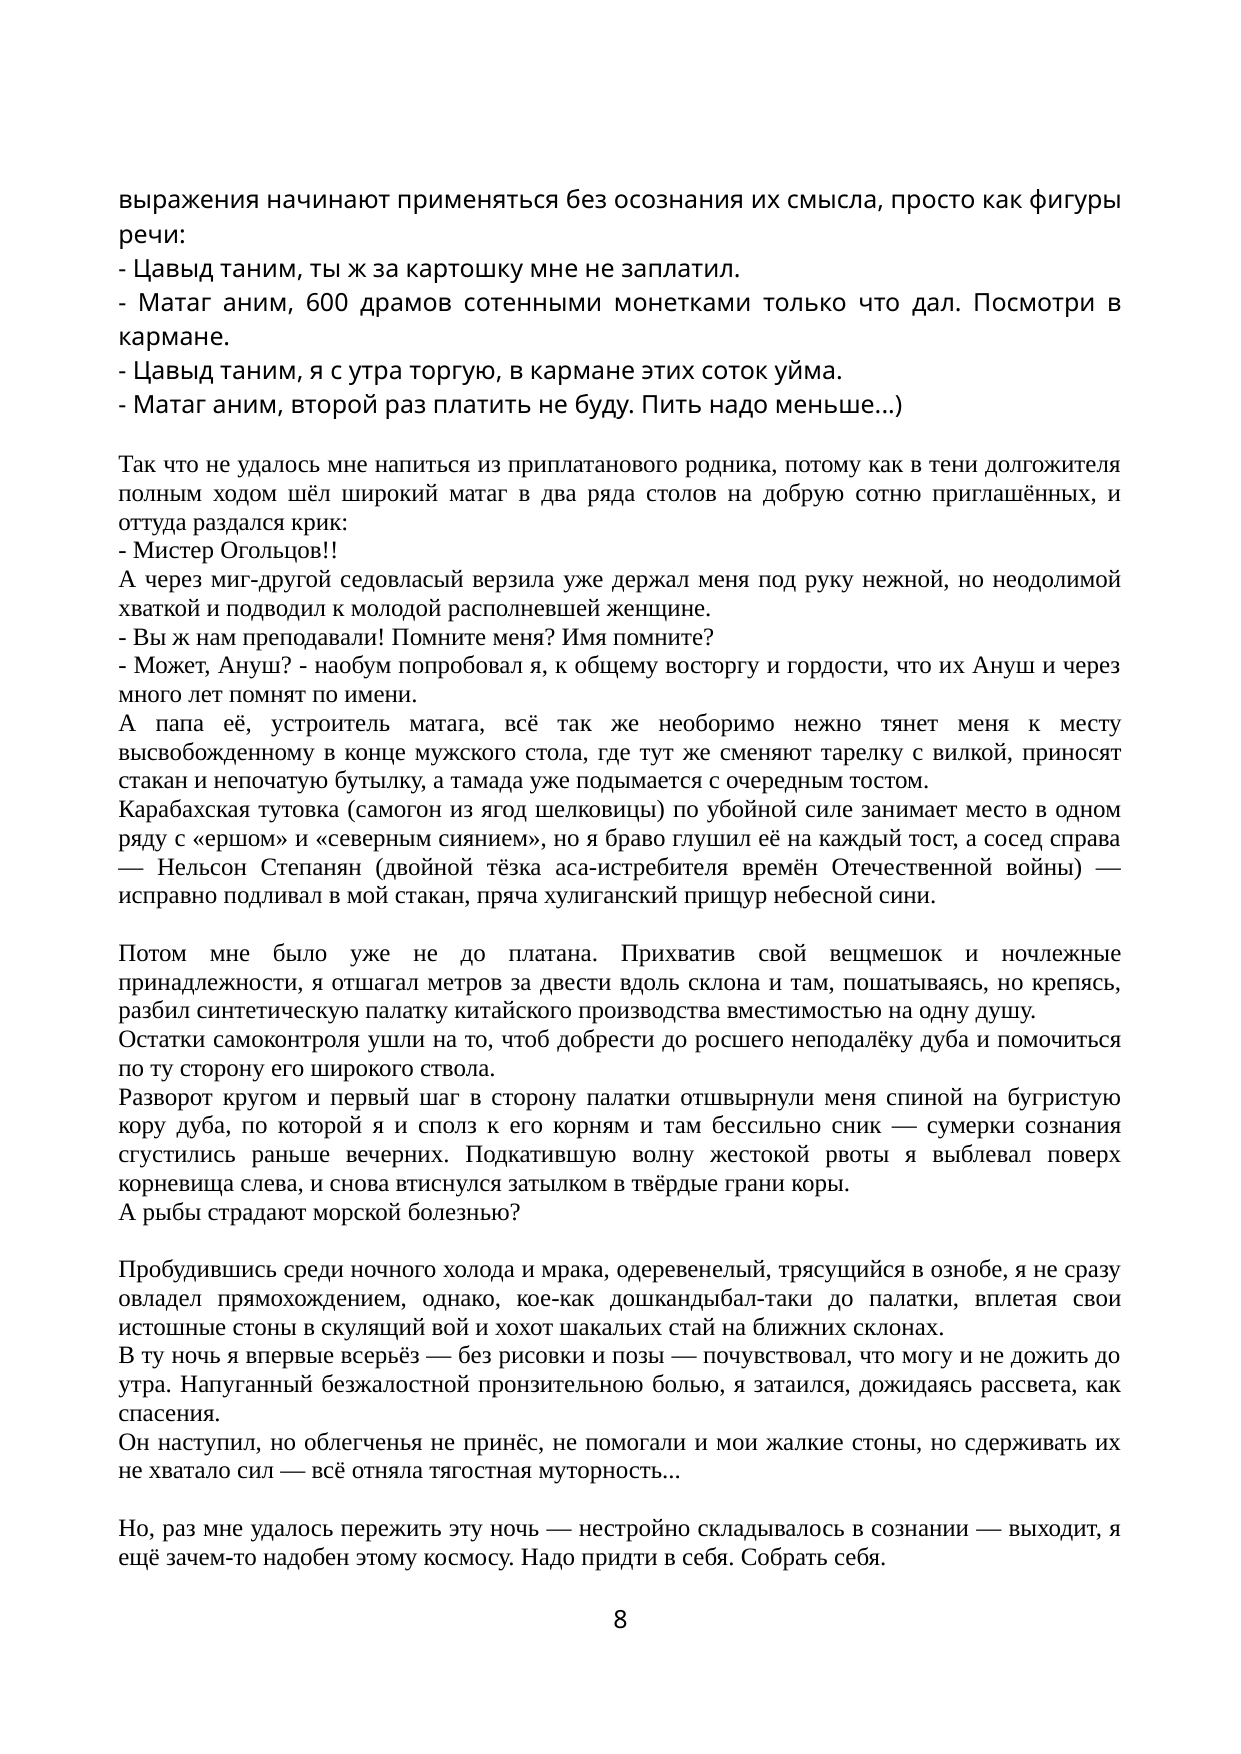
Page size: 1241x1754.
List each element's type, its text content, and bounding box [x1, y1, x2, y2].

text А через миг-другой седовласый верзила уже держал меня под руку нежной, но неодолимой хваткой и подводил к молодой располневшей женщине. [118, 564, 1122, 622]
text Остатки самоконтроля ушли на то, чтоб добрести до росшего неподалёку дуба и помочиться по ту сторону его широкого ствола. [118, 1024, 1122, 1082]
text - Матаг аним, второй раз платить не буду. Пить надо меньше...) [118, 387, 1122, 421]
text А папа её, устроитель матага, всё так же необоримо нежно тянет меня к месту высвобожденному в конце мужского стола, где тут же сменяют тарелку с вилкой, приносят стакан и непочатую бутылку, а тамада уже подымается с очередным тостом. [118, 708, 1122, 794]
text Так что не удалось мне напиться из приплатанового родника, потому как в тени долгожителя полным ходом шёл широкий матаг в два ряда столов на добрую сотню приглашённых, и оттуда раздался крик: [118, 449, 1122, 536]
text - Цавыд таним, я с утра торгую, в кармане этих соток уйма. [118, 352, 1122, 387]
text - Матаг аним, 600 драмов сотенными монетками только что дал. Посмотри в кармане. [118, 284, 1122, 352]
text Разворот кругом и первый шаг в сторону палатки отшвырнули меня спиной на бугристую кору дуба, по которой я и сполз к его корням и там бессильно сник — сумерки сознания сгустились раньше вечерних. Подкатившую волну жестокой рвоты я выблевал поверх корневища слева, и снова втиснулся затылком в твёрдые грани коры. [118, 1082, 1122, 1197]
text Но, раз мне удалось пережить эту ночь — нестройно складывалось в сознании — выходит, я ещё зачем-то надобен этому космосу. Надо придти в себя. Собрать себя. [118, 1513, 1122, 1571]
text выражения начинают применяться без осознания их смысла, просто как фигуры речи: [118, 182, 1122, 250]
text Пробудившись среди ночного холода и мрака, одеревенелый, трясущийся в ознобе, я не сразу овладел прямохождением, однако, кое-как дошкандыбал-таки до палатки, вплетая свои истошные стоны в скулящий вой и хохот шакальих стай на ближних склонах. [118, 1254, 1122, 1341]
text А рыбы страдают морской болезнью? [118, 1197, 1122, 1226]
text Он наступил, но облегченья не принёс, не помогали и мои жалкие стоны, но сдерживать их не хватало сил — всё отняла тягостная муторность... [118, 1427, 1122, 1484]
text Карабахская тутовка (самогон из ягод шелковицы) по убойной силе занимает место в одном ряду с «ершом» и «северным сиянием», но я браво глушил её на каждый тост, а сосед справа — Нельсон Степанян (двойной тёзка аса-истребителя времён Отечественной войны) — исправно подливал в мой стакан, пряча хулиганский прищур небесной сини. [118, 794, 1122, 909]
text - Может, Ануш? - наобум попробовал я, к общему восторгу и гордости, что их Ануш и через много лет помнят по имени. [118, 651, 1122, 708]
text - Цавыд таним, ты ж за картошку мне не заплатил. [118, 250, 1122, 284]
text - Вы ж нам преподавали! Помните меня? Имя помните? [118, 622, 1122, 651]
text В ту ночь я впервые всерьёз — без рисовки и позы — почувствовал, что могу и не дожить до утра. Напуганный безжалостной пронзительною болью, я затаился, дожидаясь рассвета, как спасения. [118, 1341, 1122, 1427]
text - Мистер Огольцов!! [118, 536, 1122, 564]
text Потом мне было уже не до платана. Прихватив свой вещмешок и ночлежные принадлежности, я отшагал метров за двести вдоль склона и там, пошатываясь, но крепясь, разбил синтетическую палатку китайского производства вместимостью на одну душу. [118, 938, 1122, 1024]
